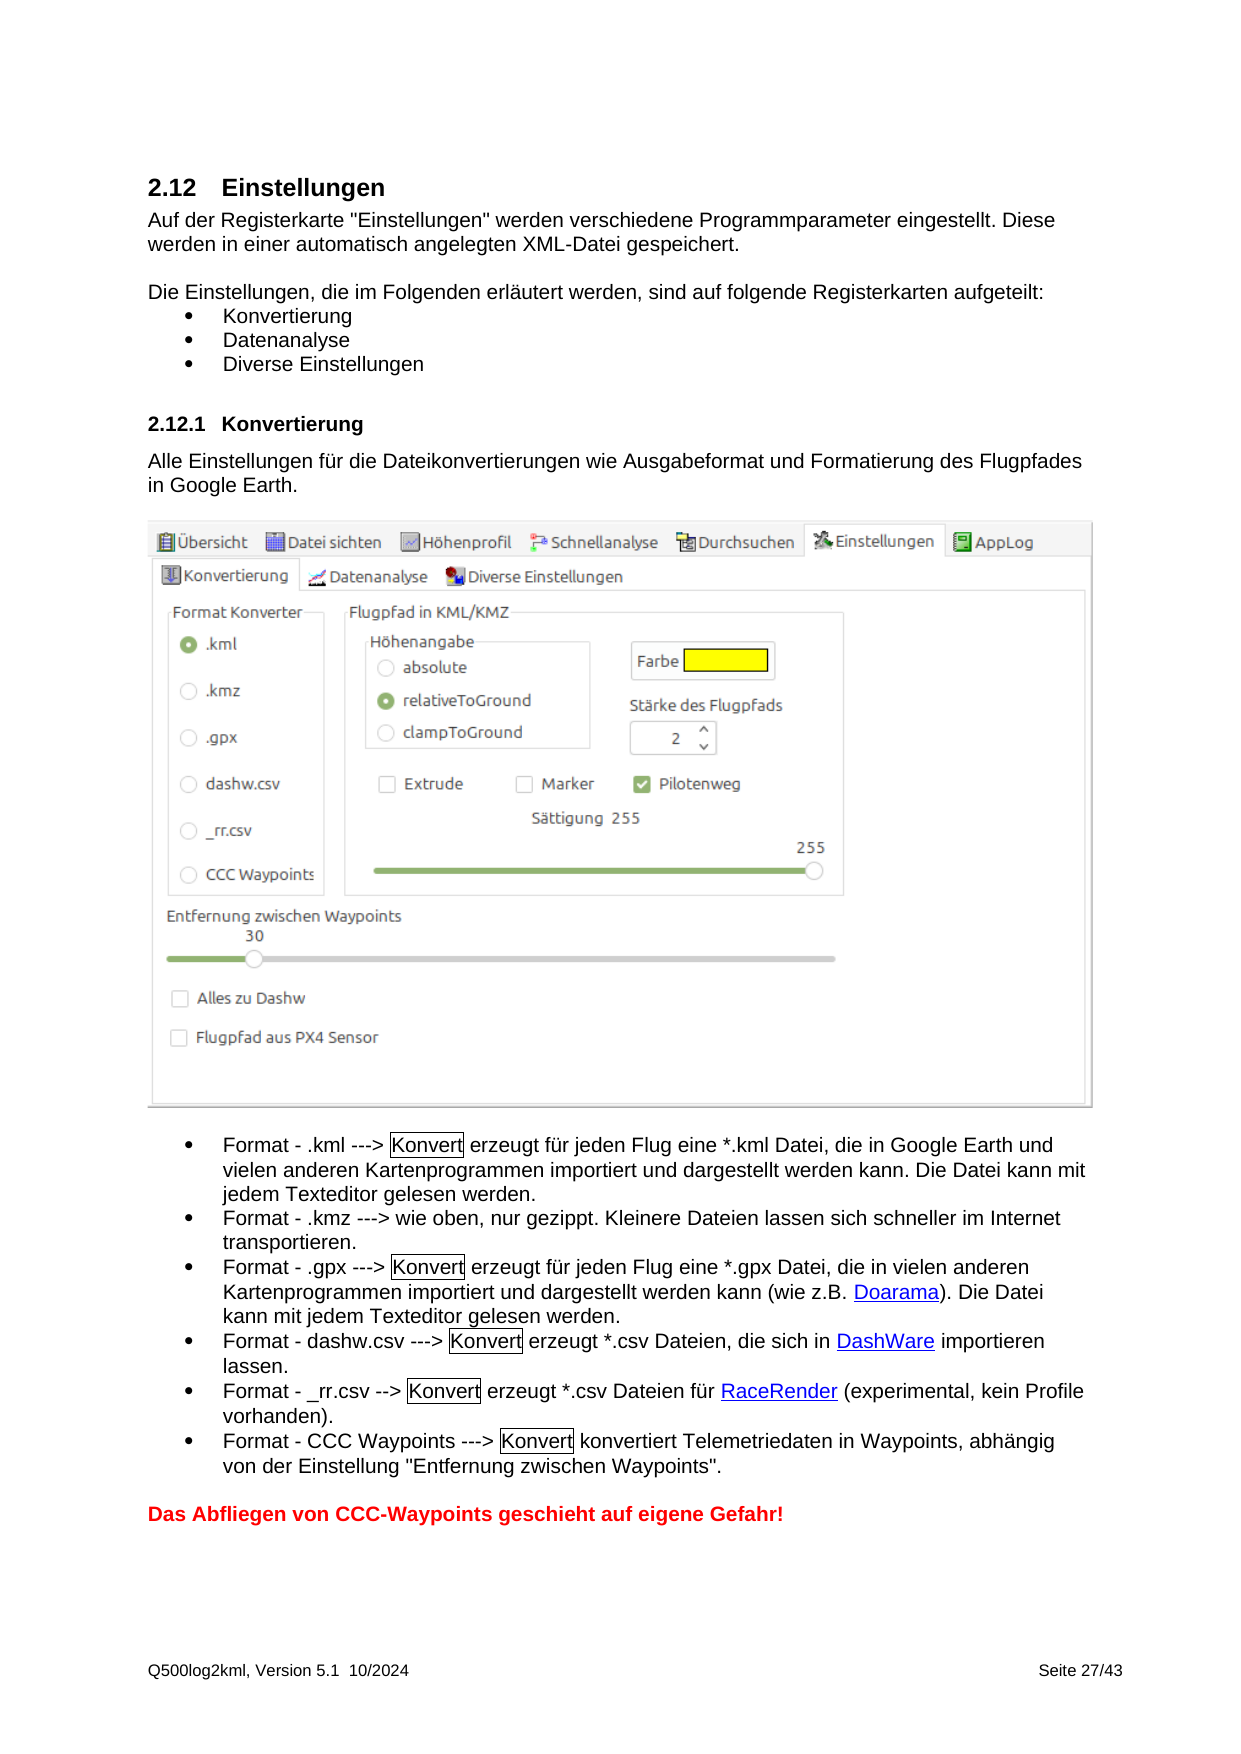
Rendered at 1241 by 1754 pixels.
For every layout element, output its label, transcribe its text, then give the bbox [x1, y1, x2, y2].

picture [147, 520, 1093, 1108]
list Konvertierung [185, 303, 1093, 327]
list Datenanalyse [185, 327, 1093, 352]
list Format - _rr.csv --> Konvert erzeugt *.csv Dateien für RaceRender (experimental, kein Profile vorhanden). [185, 1378, 1093, 1428]
text Das Abfliegen von CCC-Waypoints geschieht auf eigene Gefahr! [148, 1502, 1093, 1526]
list Diverse Einstellungen [185, 352, 1093, 376]
list Format - .kmz ---> wie oben, nur gezippt. Kleinere Dateien lassen sich schneller im Internet transportieren. [185, 1206, 1093, 1254]
text Die Einstellungen, die im Folgenden erläutert werden, sind auf folgende Registerkarten aufgeteilt: [148, 279, 1093, 303]
text Auf der Registerkarte "Einstellungen" werden verschiedene Programmparameter eingestellt. Diese werden in einer automatisch angelegten XML-Datei gespeichert. [148, 208, 1093, 256]
list Format - .kml ---> Konvert erzeugt für jeden Flug eine *.kml Datei, die in Google Earth und vielen anderen Kartenprogrammen importiert und dargestellt werden kann. Die Datei kann mit jedem Texteditor gelesen werden. [185, 1132, 1093, 1206]
text Alle Einstellungen für die Dateikonvertierungen wie Ausgabeformat und Formatierung des Flugpfades in Google Earth. [148, 448, 1093, 496]
list Format - .gpx ---> Konvert erzeugt für jeden Flug eine *.gpx Datei, die in vielen anderen Kartenprogrammen importiert und dargestellt werden kann (wie z.B. Doarama). Die Datei kann mit jedem Texteditor gelesen werden. [185, 1254, 1093, 1328]
list Format - CCC Waypoints ---> Konvert konvertiert Telemetriedaten in Waypoints, abhängig von der Einstellung "Entfernung zwischen Waypoints". [185, 1428, 1093, 1478]
list Format - dashw.csv ---> Konvert erzeugt *.csv Dateien, die sich in DashWare importieren lassen. [185, 1328, 1093, 1378]
subtitle Einstellungen [148, 173, 1093, 201]
subtitle Konvertierung [148, 412, 1093, 436]
